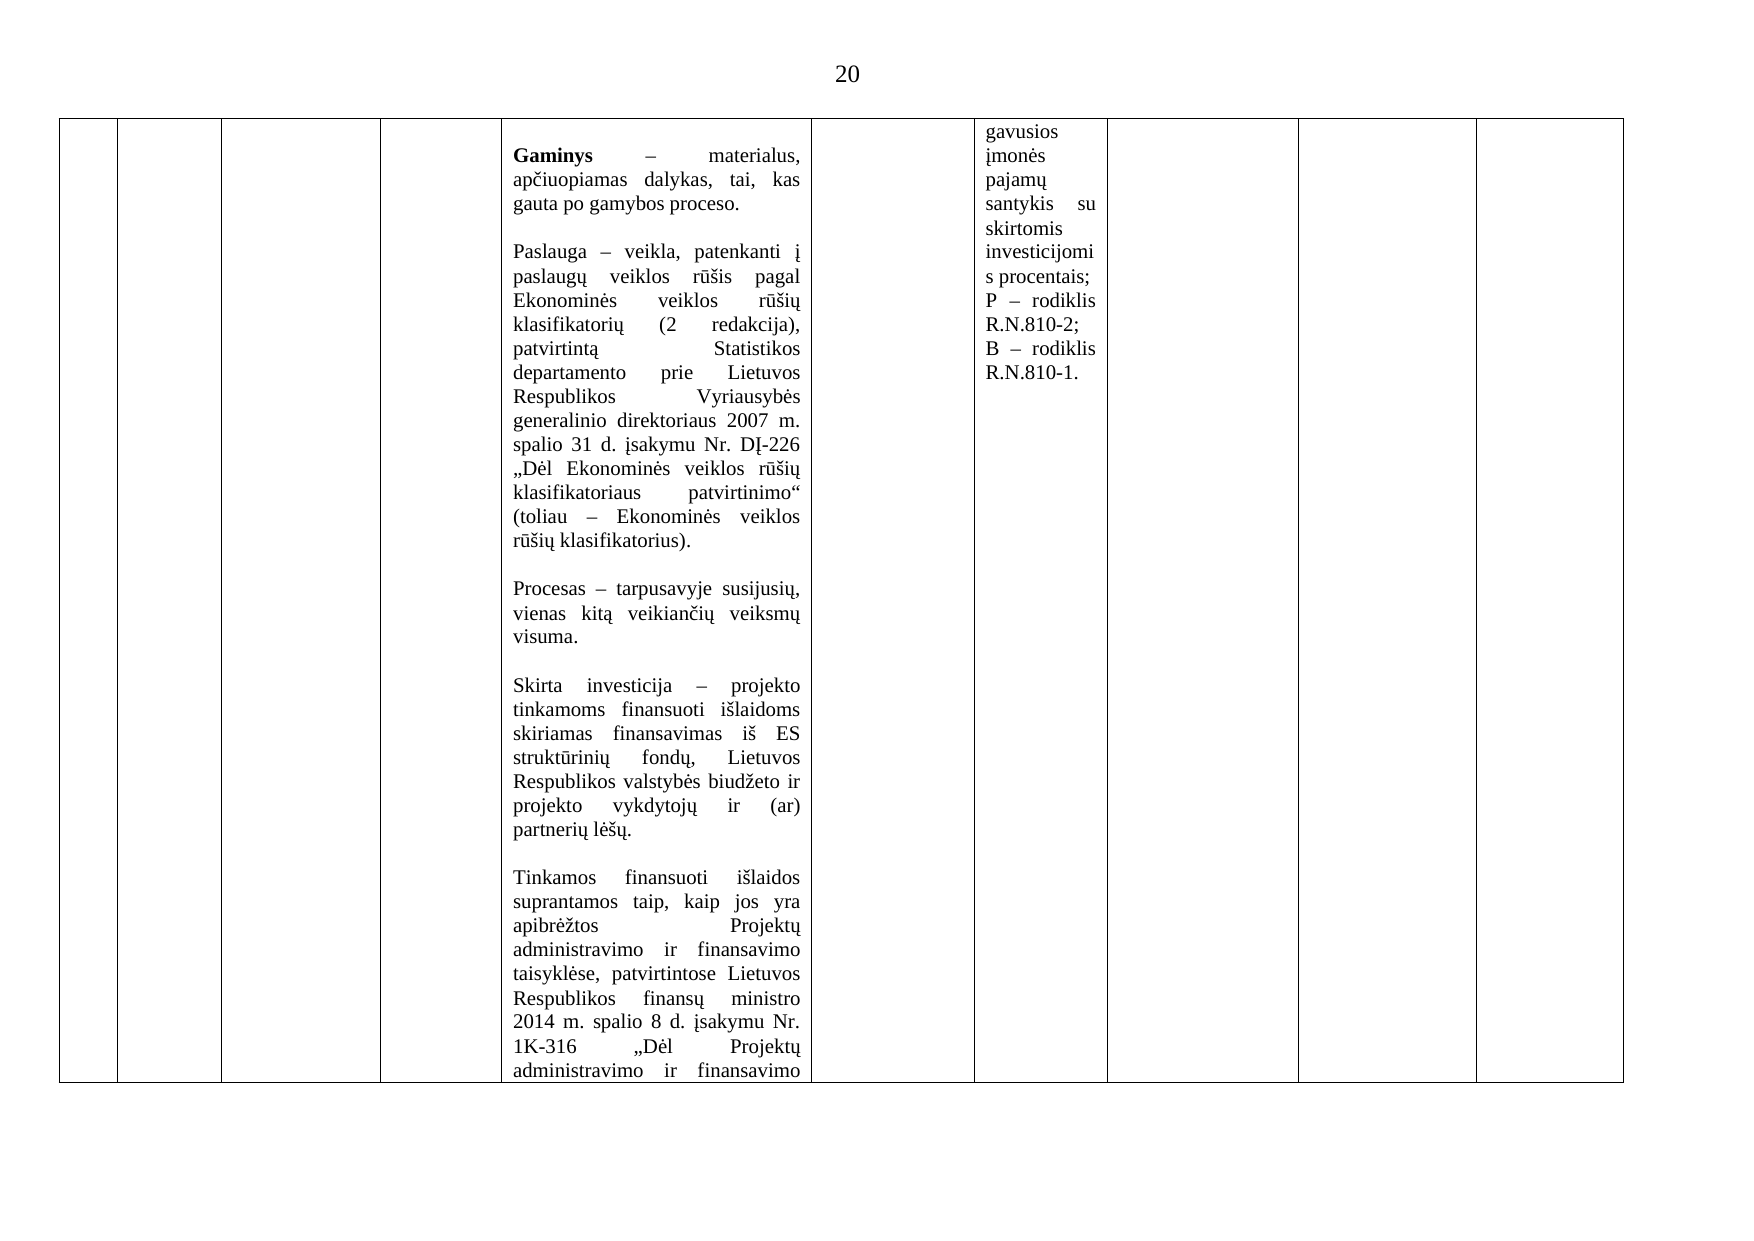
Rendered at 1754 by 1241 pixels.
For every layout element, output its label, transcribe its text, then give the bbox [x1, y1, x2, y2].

table_cell gavusios įmonės pajamų santykis su skirtomis investicijomis procentais; P – rodiklis R.N.810-2; B – rodiklis R.N.810-1. [975, 119, 1107, 1082]
table_cell [60, 119, 117, 1082]
table_cell Gaminys – materialus, apčiuopiamas dalykas, tai, kas gauta po gamybos proceso. Paslauga – veikla, patenkanti į paslaugų veiklos rūšis pagal Ekonominės veiklos rūšių klasifikatorių (2 redakcija), patvirtintą Statistikos departamento prie Lietuvos Respublikos Vyriausybės generalinio direktoriaus 2007 m. spalio 31 d. įsakymu Nr. DĮ-226 „Dėl Ekonominės veiklos rūšių klasifikatoriaus patvirtinimo“ (toliau – Ekonominės veiklos rūšių klasifikatorius). Procesas – tarpusavyje susijusių, vienas kitą veikiančių veiksmų visuma. Skirta investicija – projekto tinkamoms finansuoti išlaidoms skiriamas finansavimas iš ES struktūrinių fondų, Lietuvos Respublikos valstybės biudžeto ir projekto vykdytojų ir (ar) partnerių lėšų. Tinkamos finansuoti išlaidos suprantamos taip, kaip jos yra apibrėžtos Projektų administravimo ir finansavimo taisyklėse, patvirtintose Lietuvos Respublikos finansų ministro 2014 m. spalio 8 d. įsakymu Nr. 1K-316 „Dėl Projektų administravimo ir finansavimo [502, 119, 811, 1082]
table_cell [1477, 119, 1623, 1082]
table_cell [222, 119, 380, 1082]
table_cell [381, 119, 501, 1082]
table_cell [118, 119, 221, 1082]
table_cell [1108, 119, 1298, 1082]
table_cell [1299, 119, 1476, 1082]
table_cell [812, 119, 974, 1082]
